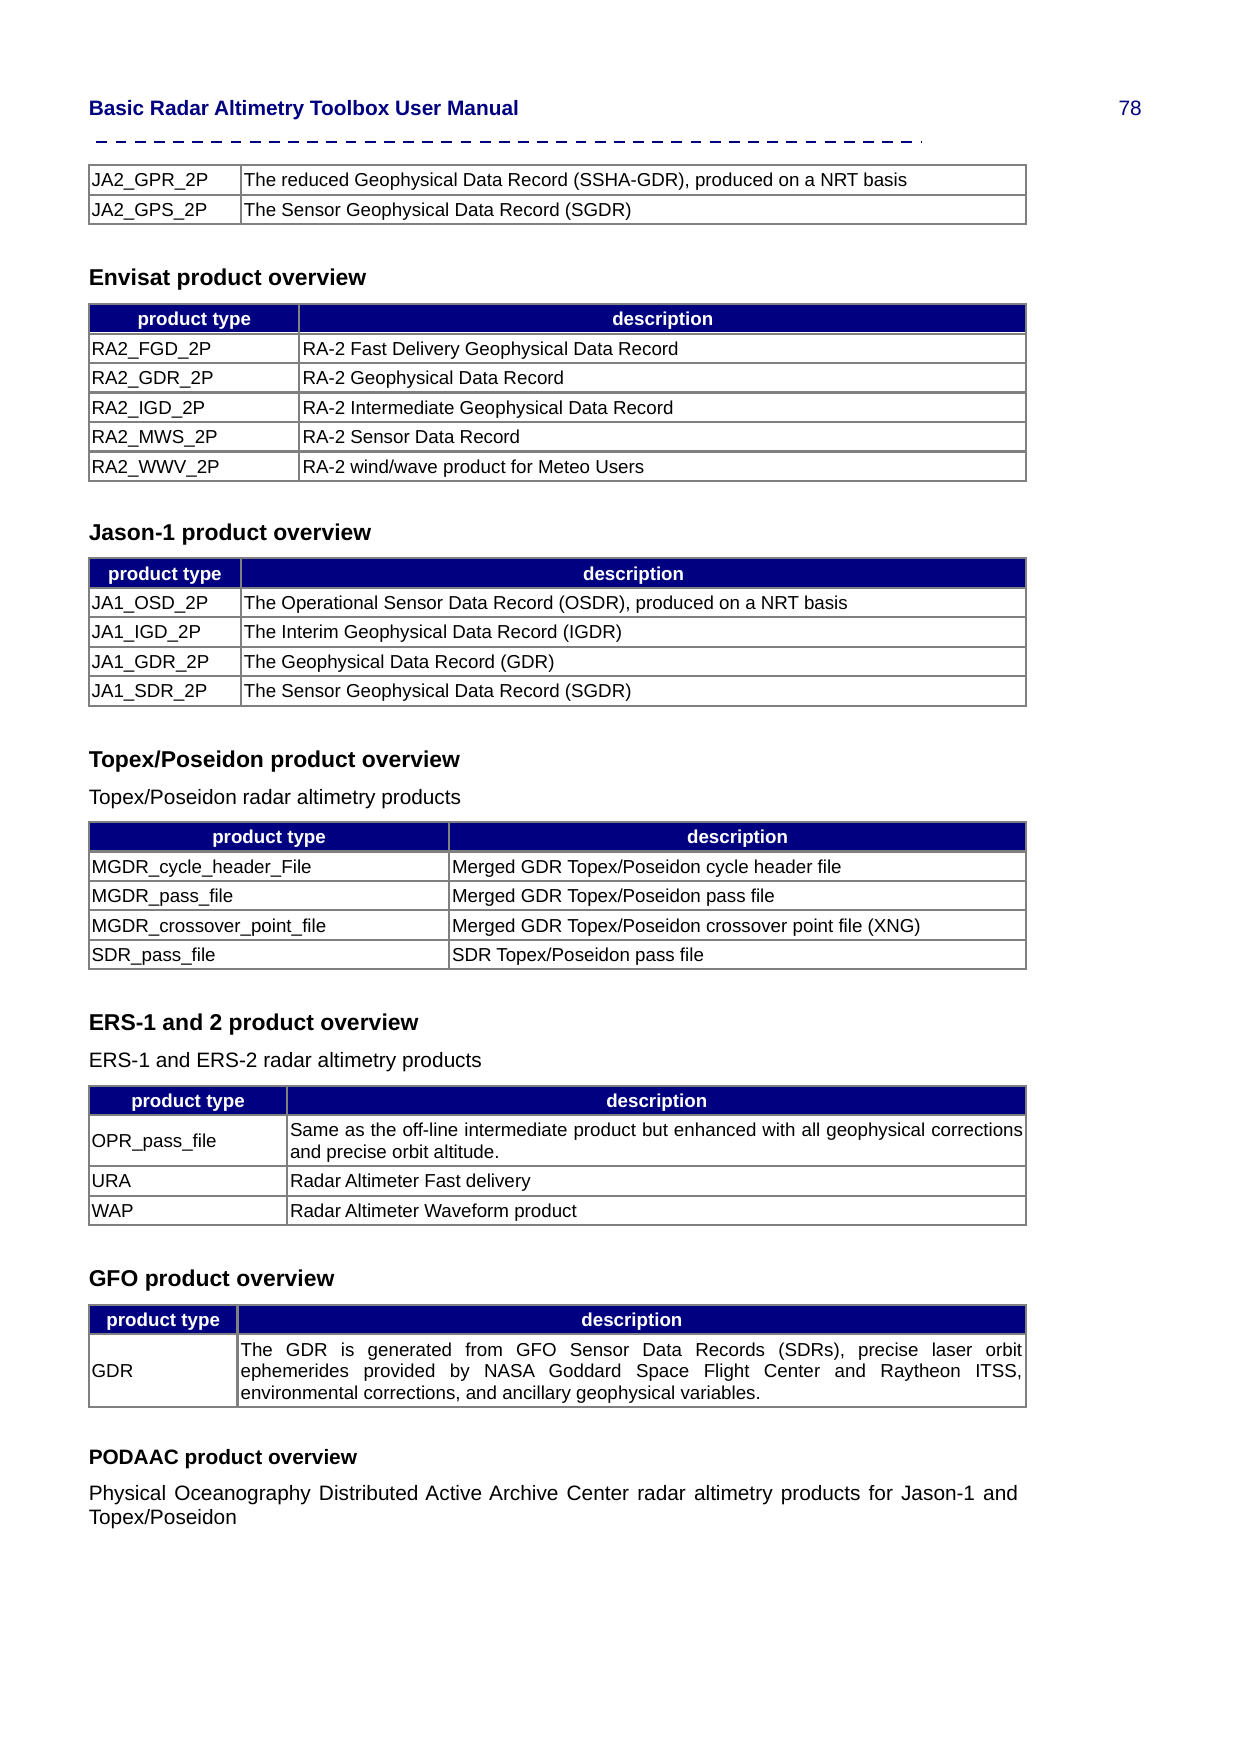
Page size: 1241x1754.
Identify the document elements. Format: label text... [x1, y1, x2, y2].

table_cell The Sensor Geophysical Data Record (SGDR) [242, 196, 1025, 223]
table_cell Merged GDR Topex/Poseidon cycle header file [450, 853, 1025, 880]
table_cell JA1_IGD_2P [90, 618, 240, 646]
table_cell RA2_FGD_2P [90, 335, 298, 362]
text PODAAC product overview [88, 1444, 1019, 1468]
table_cell The GDR is generated from GFO Sensor Data Records (SDRs), precise laser orbit ephemerides provided by NASA Goddard Space Flight Center and Raytheon ITSS, environmental corrections, and ancillary geophysical variables. [239, 1335, 1025, 1406]
table_header product type [90, 559, 240, 587]
table_cell WAP [90, 1197, 286, 1224]
table_cell JA1_SDR_2P [90, 677, 240, 705]
text Topex/Poseidon radar altimetry products [88, 784, 1019, 808]
table_cell JA1_OSD_2P [90, 589, 240, 616]
table_cell JA1_GDR_2P [90, 648, 240, 675]
table_header product type [90, 305, 298, 332]
table_header product type [90, 823, 448, 850]
table_cell The Geophysical Data Record (GDR) [242, 648, 1025, 675]
table_cell RA-2 Sensor Data Record [300, 423, 1025, 450]
table_cell Merged GDR Topex/Poseidon crossover point file (XNG) [450, 911, 1025, 939]
text Jason-1 product overview [88, 518, 1019, 545]
table_cell RA2_MWS_2P [90, 423, 298, 450]
text Physical Oceanography Distributed Active Archive Center radar altimetry products for Jason-1 and Topex/Poseidon [88, 1481, 1019, 1529]
table_cell Radar Altimeter Waveform product [288, 1197, 1025, 1224]
table_header description [288, 1087, 1025, 1114]
table_cell SDR Topex/Poseidon pass file [450, 941, 1025, 968]
table_cell MGDR_cycle_header_File [90, 853, 448, 880]
table_cell RA-2 Intermediate Geophysical Data Record [300, 394, 1025, 421]
table_cell RA2_IGD_2P [90, 394, 298, 421]
table_cell Merged GDR Topex/Poseidon pass file [450, 882, 1025, 909]
table_cell The reduced Geophysical Data Record (SSHA-GDR), produced on a NRT basis [242, 166, 1025, 194]
table_header description [300, 305, 1025, 332]
table_cell RA-2 Geophysical Data Record [300, 364, 1025, 391]
table_cell The Sensor Geophysical Data Record (SGDR) [242, 677, 1025, 705]
table_cell RA2_WWV_2P [90, 453, 298, 480]
table_cell MGDR_crossover_point_file [90, 911, 448, 939]
text ERS-1 and 2 product overview [88, 1009, 1019, 1036]
table_cell RA-2 wind/wave product for Meteo Users [300, 453, 1025, 480]
table_cell JA2_GPS_2P [90, 196, 240, 223]
table_header description [242, 559, 1025, 587]
table_cell MGDR_pass_file [90, 882, 448, 909]
table_cell URA [90, 1167, 286, 1194]
table_cell Radar Altimeter Fast delivery [288, 1167, 1025, 1194]
table_cell GDR [90, 1335, 236, 1406]
table_cell The Interim Geophysical Data Record (IGDR) [242, 618, 1025, 646]
table_header product type [90, 1306, 236, 1333]
text Topex/Poseidon product overview [88, 746, 1019, 772]
text ERS-1 and ERS-2 radar altimetry products [88, 1048, 1019, 1072]
table_cell RA2_GDR_2P [90, 364, 298, 391]
table_cell RA-2 Fast Delivery Geophysical Data Record [300, 335, 1025, 362]
table_cell The Operational Sensor Data Record (OSDR), produced on a NRT basis [242, 589, 1025, 616]
table_cell Same as the off-line intermediate product but enhanced with all geophysical corrections and precise orbit altitude. [288, 1116, 1025, 1165]
text GFO product overview [88, 1265, 1019, 1291]
table_cell JA2_GPR_2P [90, 166, 240, 194]
table_cell SDR_pass_file [90, 941, 448, 968]
table_header description [450, 823, 1025, 850]
table_cell OPR_pass_file [90, 1116, 286, 1165]
table_header product type [90, 1087, 286, 1114]
table_header description [239, 1306, 1025, 1333]
text Envisat product overview [88, 264, 1019, 291]
